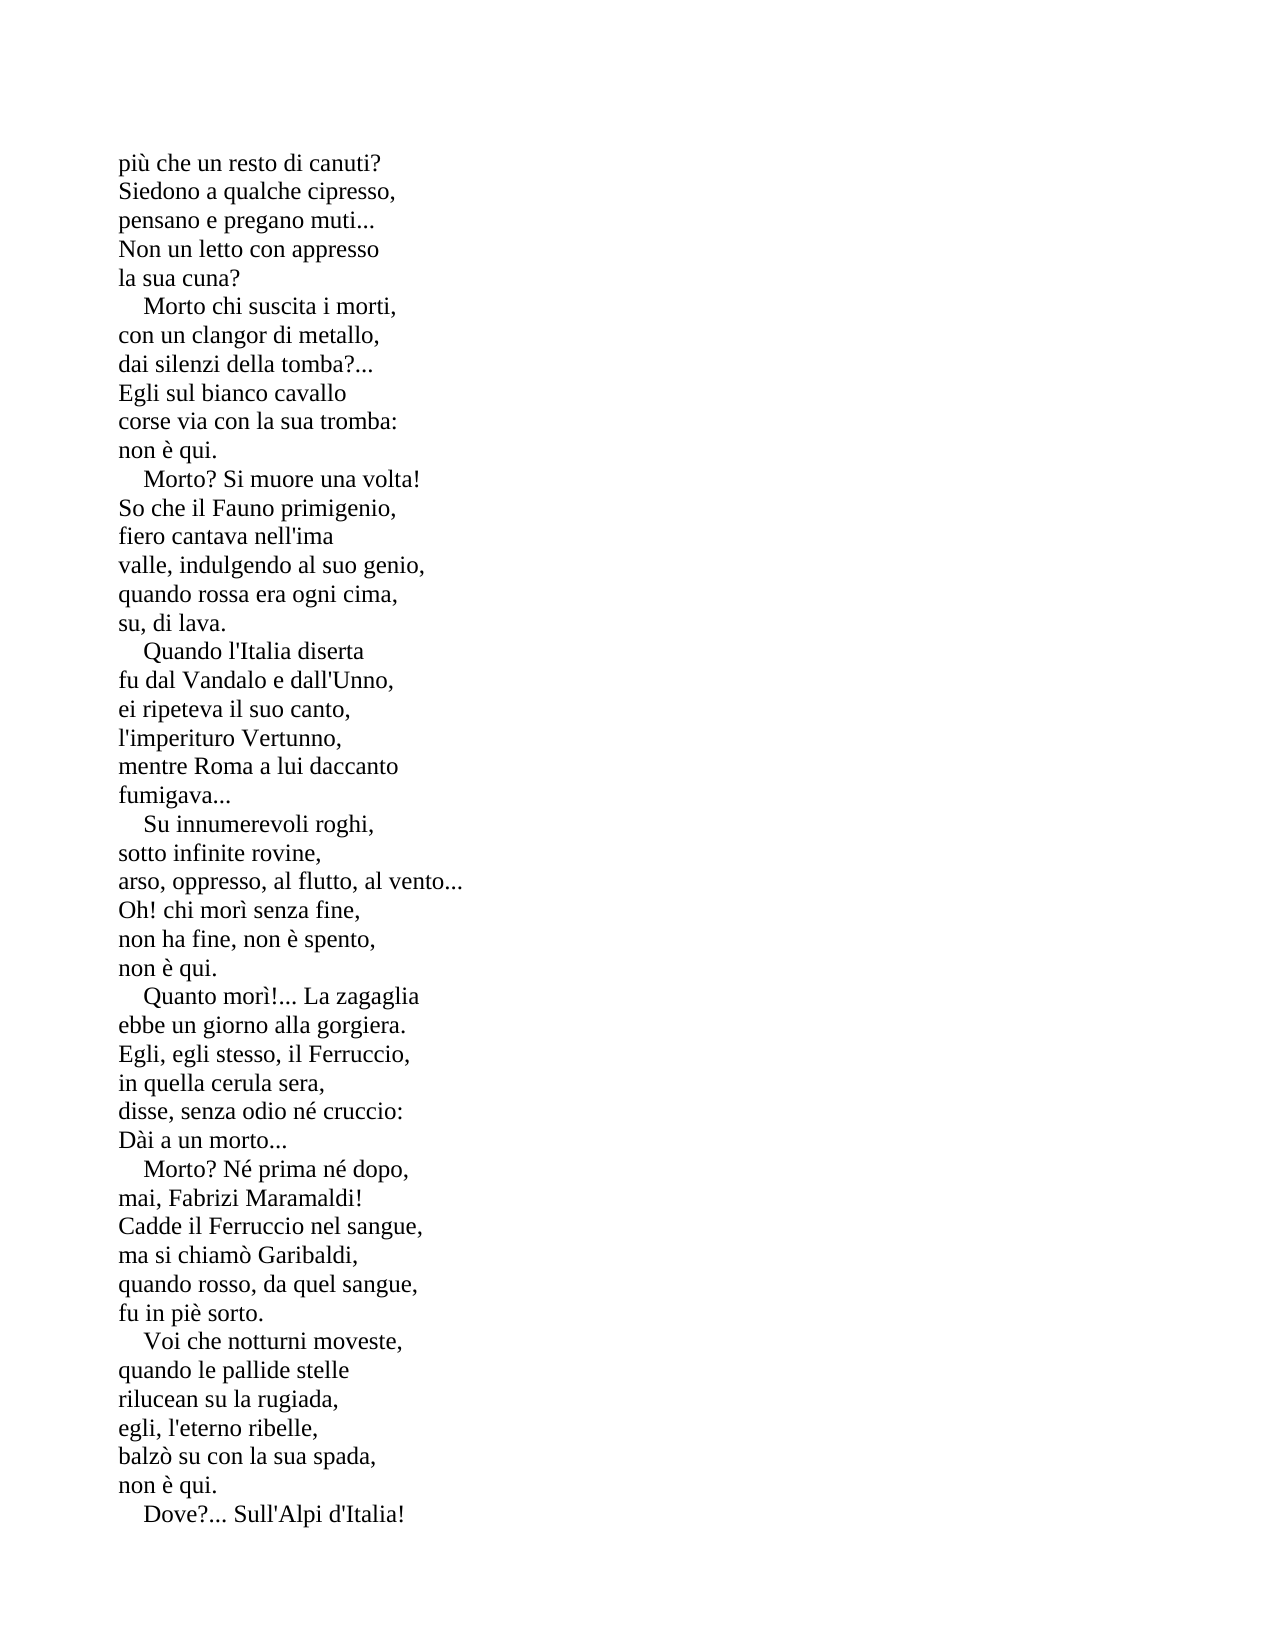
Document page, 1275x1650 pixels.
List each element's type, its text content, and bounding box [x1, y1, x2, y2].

text Quando l'Italia diserta [118, 636, 1157, 665]
text ebbe un giorno alla gorgiera. [118, 1010, 1157, 1039]
text non ha fine, non è spento, [118, 924, 1157, 953]
text quando rossa era ogni cima, [118, 579, 1157, 608]
text su, di lava. [118, 608, 1157, 636]
text più che un resto di canuti? [118, 148, 1157, 176]
text Egli, egli stesso, il Ferruccio, [118, 1039, 1157, 1068]
text Dove?... Sull'Alpi d'Italia! [118, 1499, 1157, 1528]
text quando rosso, da quel sangue, [118, 1269, 1157, 1298]
text quando le pallide stelle [118, 1355, 1157, 1384]
text valle, indulgendo al suo genio, [118, 550, 1157, 579]
text corse via con la sua tromba: [118, 406, 1157, 435]
text con un clangor di metallo, [118, 320, 1157, 349]
text fiero cantava nell'ima [118, 521, 1157, 550]
text rilucean su la rugiada, [118, 1384, 1157, 1413]
text in quella cerula sera, [118, 1068, 1157, 1096]
text Siedono a qualche cipresso, [118, 176, 1157, 205]
text dai silenzi della tomba?... [118, 349, 1157, 378]
text arso, oppresso, al flutto, al vento... [118, 866, 1157, 895]
text non è qui. [118, 953, 1157, 981]
text fu dal Vandalo e dall'Unno, [118, 665, 1157, 694]
text Oh! chi morì senza fine, [118, 895, 1157, 924]
text fumigava... [118, 780, 1157, 809]
text Morto? Si muore una volta! [118, 464, 1157, 493]
text sotto infinite rovine, [118, 838, 1157, 866]
text l'imperituro Vertunno, [118, 723, 1157, 751]
text egli, l'eterno ribelle, [118, 1413, 1157, 1441]
text Su innumerevoli roghi, [118, 809, 1157, 838]
text disse, senza odio né cruccio: [118, 1096, 1157, 1125]
text Non un letto con appresso [118, 234, 1157, 263]
text non è qui. [118, 435, 1157, 464]
text la sua cuna? [118, 263, 1157, 291]
text Quanto morì!... La zagaglia [118, 981, 1157, 1010]
text Voi che notturni moveste, [118, 1326, 1157, 1355]
text balzò su con la sua spada, [118, 1441, 1157, 1470]
text mentre Roma a lui daccanto [118, 751, 1157, 780]
text fu in piè sorto. [118, 1298, 1157, 1326]
text Morto? Né prima né dopo, [118, 1154, 1157, 1183]
text non è qui. [118, 1470, 1157, 1499]
text Dài a un morto... [118, 1125, 1157, 1154]
text Cadde il Ferruccio nel sangue, [118, 1211, 1157, 1240]
text ma si chiamò Garibaldi, [118, 1240, 1157, 1269]
text mai, Fabrizi Maramaldi! [118, 1183, 1157, 1211]
text ei ripeteva il suo canto, [118, 694, 1157, 723]
text So che il Fauno primigenio, [118, 493, 1157, 521]
text Morto chi suscita i morti, [118, 291, 1157, 320]
text pensano e pregano muti... [118, 205, 1157, 234]
text Egli sul bianco cavallo [118, 378, 1157, 406]
